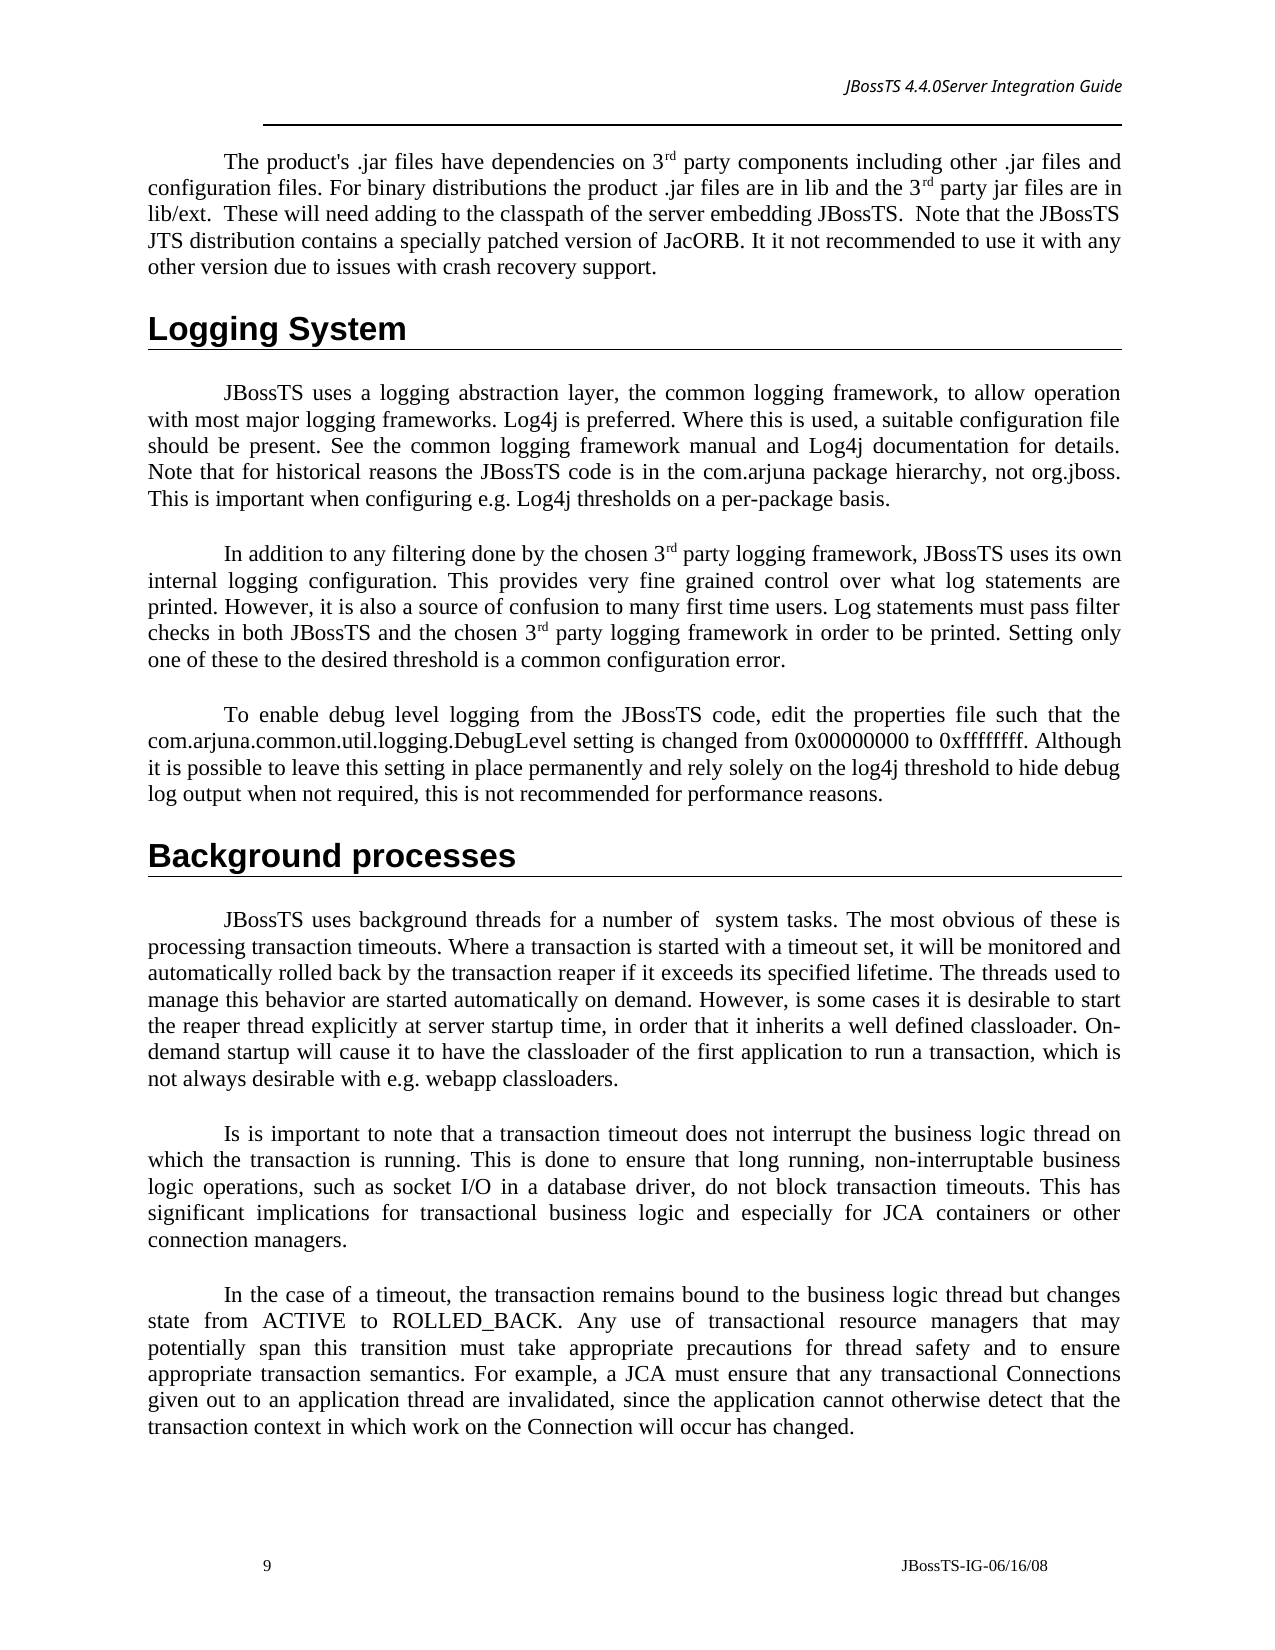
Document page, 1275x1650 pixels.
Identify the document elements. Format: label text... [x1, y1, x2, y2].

text The product's .jar files have dependencies on 3rd party components including other .jar files and configuration files. For binary distributions the product .jar files are in lib and the 3rd party jar files are in lib/ext. These will need adding to the classpath of the server embedding JBossTS. Note that the JBossTS JTS distribution contains a specially patched version of JacORB. It it not recommended to use it with any other version due to issues with crash recovery support. [148, 148, 1122, 279]
text In addition to any filtering done by the chosen 3rd party logging framework, JBossTS uses its own internal logging configuration. This provides very fine grained control over what log statements are printed. However, it is also a source of confusion to many first time users. Log statements must pass filter checks in both JBossTS and the chosen 3rd party logging framework in order to be printed. Setting only one of these to the desired threshold is a common configuration error. [148, 540, 1122, 672]
subtitle Background processes [148, 836, 1122, 876]
text JBossTS uses background threads for a number of system tasks. The most obvious of these is processing transaction timeouts. Where a transaction is started with a timeout set, it will be monitored and automatically rolled back by the transaction reaper if it exceeds its specified lifetime. The threads used to manage this behavior are started automatically on demand. However, is some cases it is desirable to start the reaper thread explicitly at server startup time, in order that it inherits a well defined classloader. On-demand startup will cause it to have the classloader of the first application to run a transaction, which is not always desirable with e.g. webapp classloaders. [148, 907, 1122, 1091]
text To enable debug level logging from the JBossTS code, edit the properties file such that the com.arjuna.common.util.logging.DebugLevel setting is changed from 0x00000000 to 0xffffffff. Although it is possible to leave this setting in place permanently and rely solely on the log4j threshold to hide debug log output when not required, this is not recommended for performance reasons. [148, 701, 1122, 807]
subtitle Logging System [148, 309, 1122, 349]
text In the case of a timeout, the transaction remains bound to the business logic thread but changes state from ACTIVE to ROLLED_BACK. Any use of transactional resource managers that may potentially span this transition must take appropriate precautions for thread safety and to ensure appropriate transaction semantics. For example, a JCA must ensure that any transactional Connections given out to an application thread are invalidated, since the application cannot otherwise detect that the transaction context in which work on the Connection will occur has changed. [148, 1281, 1122, 1439]
text JBossTS uses a logging abstraction layer, the common logging framework, to allow operation with most major logging frameworks. Log4j is preferred. Where this is used, a suitable configuration file should be present. See the common logging framework manual and Log4j documentation for details. Note that for historical reasons the JBossTS code is in the com.arjuna package hierarchy, not org.jboss. This is important when configuring e.g. Log4j thresholds on a per-package basis. [148, 379, 1122, 511]
text Is is important to note that a transaction timeout does not interrupt the business logic thread on which the transaction is running. This is done to ensure that long running, non-interruptable business logic operations, such as socket I/O in a database driver, do not block transaction timeouts. This has significant implications for transactional business logic and especially for JCA containers or other connection managers. [148, 1120, 1122, 1252]
